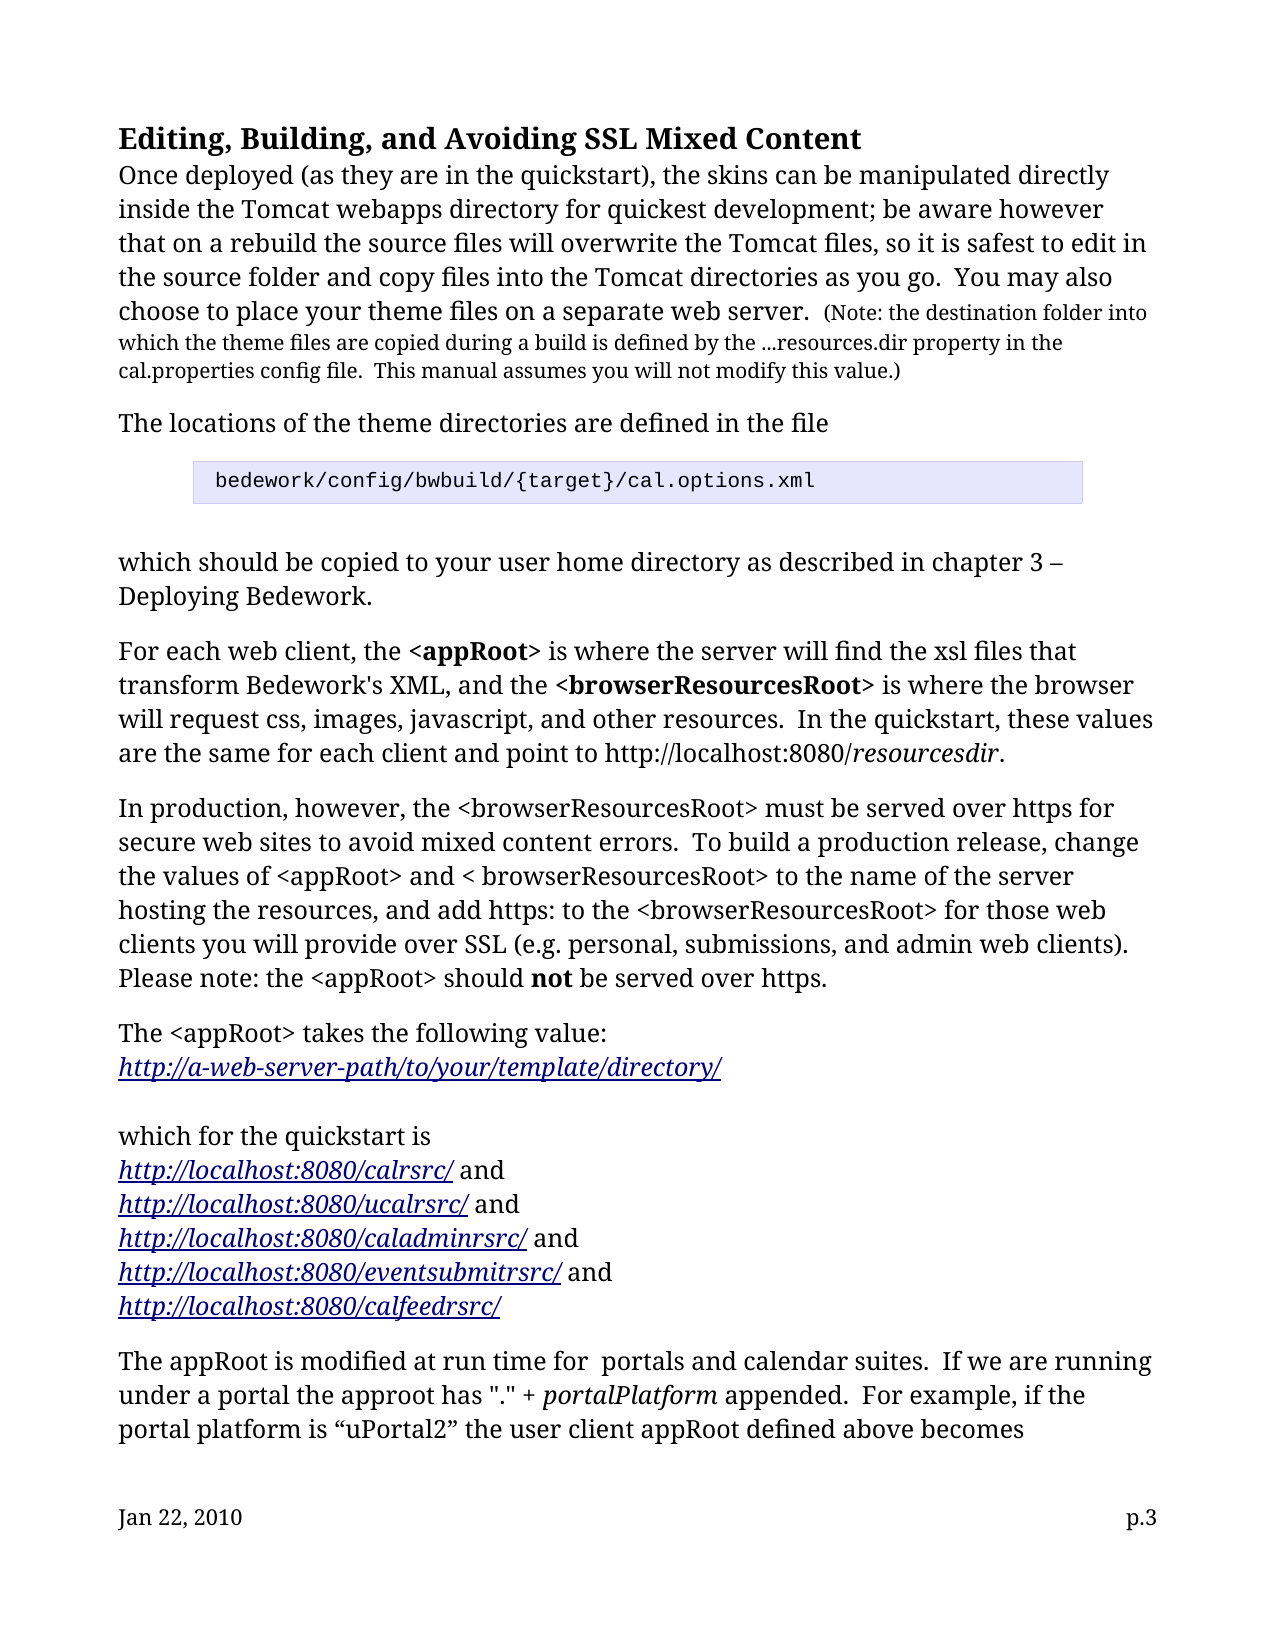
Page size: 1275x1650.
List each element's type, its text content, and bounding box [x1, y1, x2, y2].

text http://a-web-server-path/to/your/template/directory/ which for the quickstart is http://localhost:8080/calrsrc/ and http://localhost:8080/ucalrsrc/ and http://localhost:8080/caladminrsrc/ and http://localhost:8080/eventsubmitrsrc/ and http://localhost:8080/calfeedrsrc/ [118, 1050, 1157, 1323]
text The <appRoot> takes the following value: [118, 1016, 1157, 1050]
text The locations of the theme directories are defined in the file [118, 406, 1157, 440]
text In production, however, the <browserResourcesRoot> must be served over https for secure web sites to avoid mixed content errors. To build a production release, change the values of <appRoot> and < browserResourcesRoot> to the name of the server hosting the resources, and add https: to the <browserResourcesRoot> for those web clients you will provide over SSL (e.g. personal, submissions, and admin web clients). Please note: the <appRoot> should not be served over https. [118, 791, 1157, 995]
text Once deployed (as they are in the quickstart), the skins can be manipulated directly inside the Tomcat webapps directory for quickest development; be aware however that on a rebuild the source files will overwrite the Tomcat files, so it is safest to edit in the source folder and copy files into the Tomcat directories as you go. You may also choose to place your theme files on a separate web server. (Note: the destination folder into which the theme files are copied during a build is defined by the ...resources.dir property in the cal.properties config file. This manual assumes you will not modify this value.) [118, 158, 1157, 385]
text The appRoot is modified at run time for portals and calendar suites. If we are running under a portal the approot has "." + portalPlatform appended. For example, if the portal platform is “uPortal2” the user client appRoot defined above becomes [118, 1344, 1157, 1446]
text which should be copied to your user home directory as described in chapter 3 – Deploying Bedework. [118, 544, 1157, 612]
text For each web client, the <appRoot> is where the server will find the xsl files that transform Bedework's XML, and the <browserResourcesRoot> is where the browser will request css, images, javascript, and other resources. In the quickstart, these values are the same for each client and point to http://localhost:8080/resourcesdir. [118, 633, 1157, 769]
text bedework/config/bwbuild/{target}/cal.options.xml [194, 462, 1082, 503]
subtitle Editing, Building, and Avoiding SSL Mixed Content [118, 118, 1157, 158]
